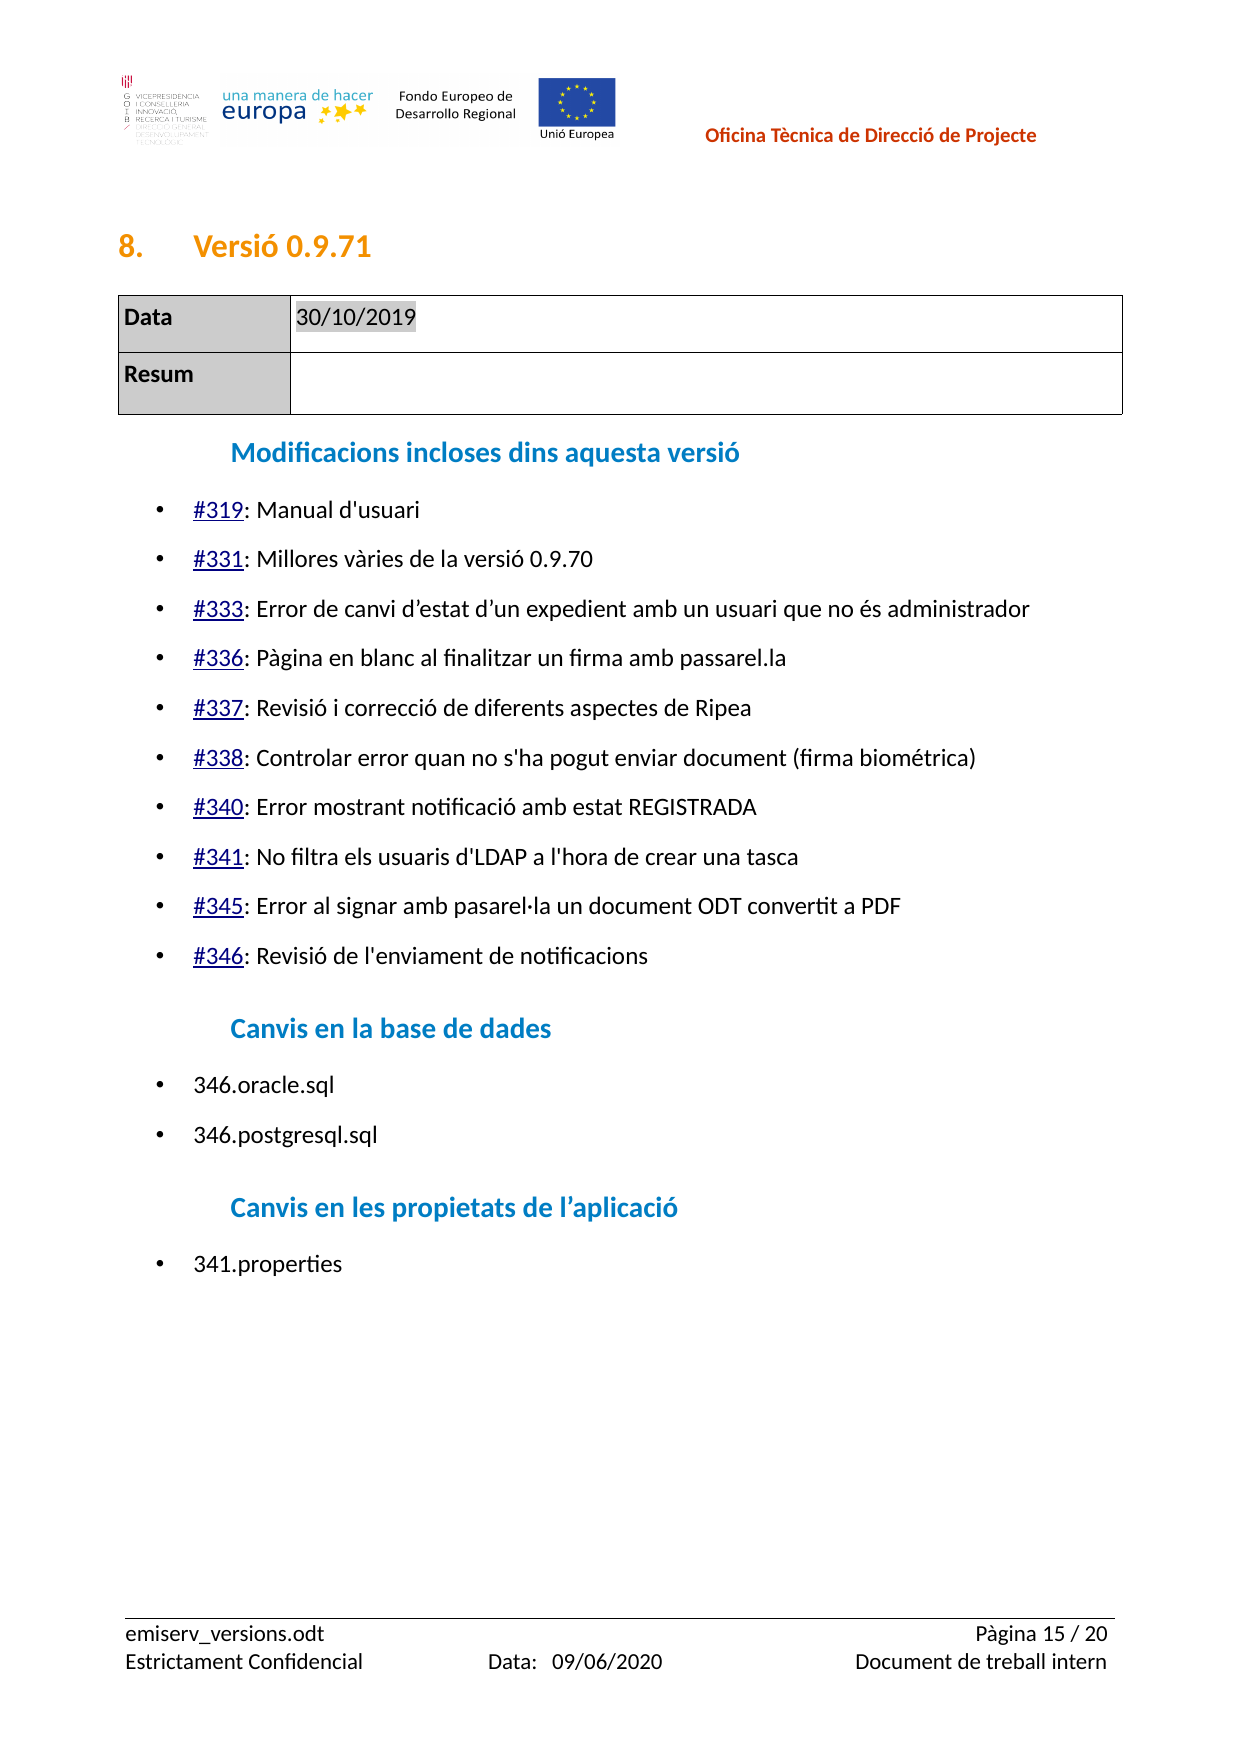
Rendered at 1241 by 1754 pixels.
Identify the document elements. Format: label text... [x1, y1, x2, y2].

subtitle Modificacions incloses dins aquesta versió [153, 434, 1122, 470]
list #336: Pàgina en blanc al finalitzar un firma amb passarel.la [156, 642, 1122, 673]
subtitle Versió 0.9.71 [118, 225, 1122, 266]
list #345: Error al signar amb pasarel·la un document ODT convertit a PDF [156, 890, 1122, 921]
list #331: Millores vàries de la versió 0.9.70 [156, 543, 1122, 574]
table_cell [291, 353, 1122, 414]
list 346.oracle.sql [156, 1069, 1122, 1100]
table_header Data [119, 296, 290, 352]
list #340: Error mostrant notificació amb estat REGISTRADA [156, 791, 1122, 822]
subtitle Canvis en la base de dades [153, 1010, 1122, 1046]
list #337: Revisió i correcció de diferents aspectes de Ripea [156, 692, 1122, 723]
list #319: Manual d'usuari [156, 494, 1122, 524]
list 346.postgresql.sql [156, 1119, 1122, 1149]
list #333: Error de canvi d’estat d’un expedient amb un usuari que no és administrador [156, 593, 1122, 623]
list #341: No filtra els usuaris d'LDAP a l'hora de crear una tasca [156, 841, 1122, 871]
list 341.properties [156, 1248, 1122, 1279]
picture [118, 73, 213, 147]
list #338: Controlar error quan no s'ha pogut enviar document (firma biométrica) [156, 742, 1122, 772]
subtitle Canvis en les propietats de l’aplicació [153, 1189, 1122, 1225]
table_cell Resum [119, 353, 290, 414]
picture [219, 73, 621, 147]
list #346: Revisió de l'enviament de notificacions [156, 940, 1122, 971]
table_header 30/10/2019 [291, 296, 1122, 352]
